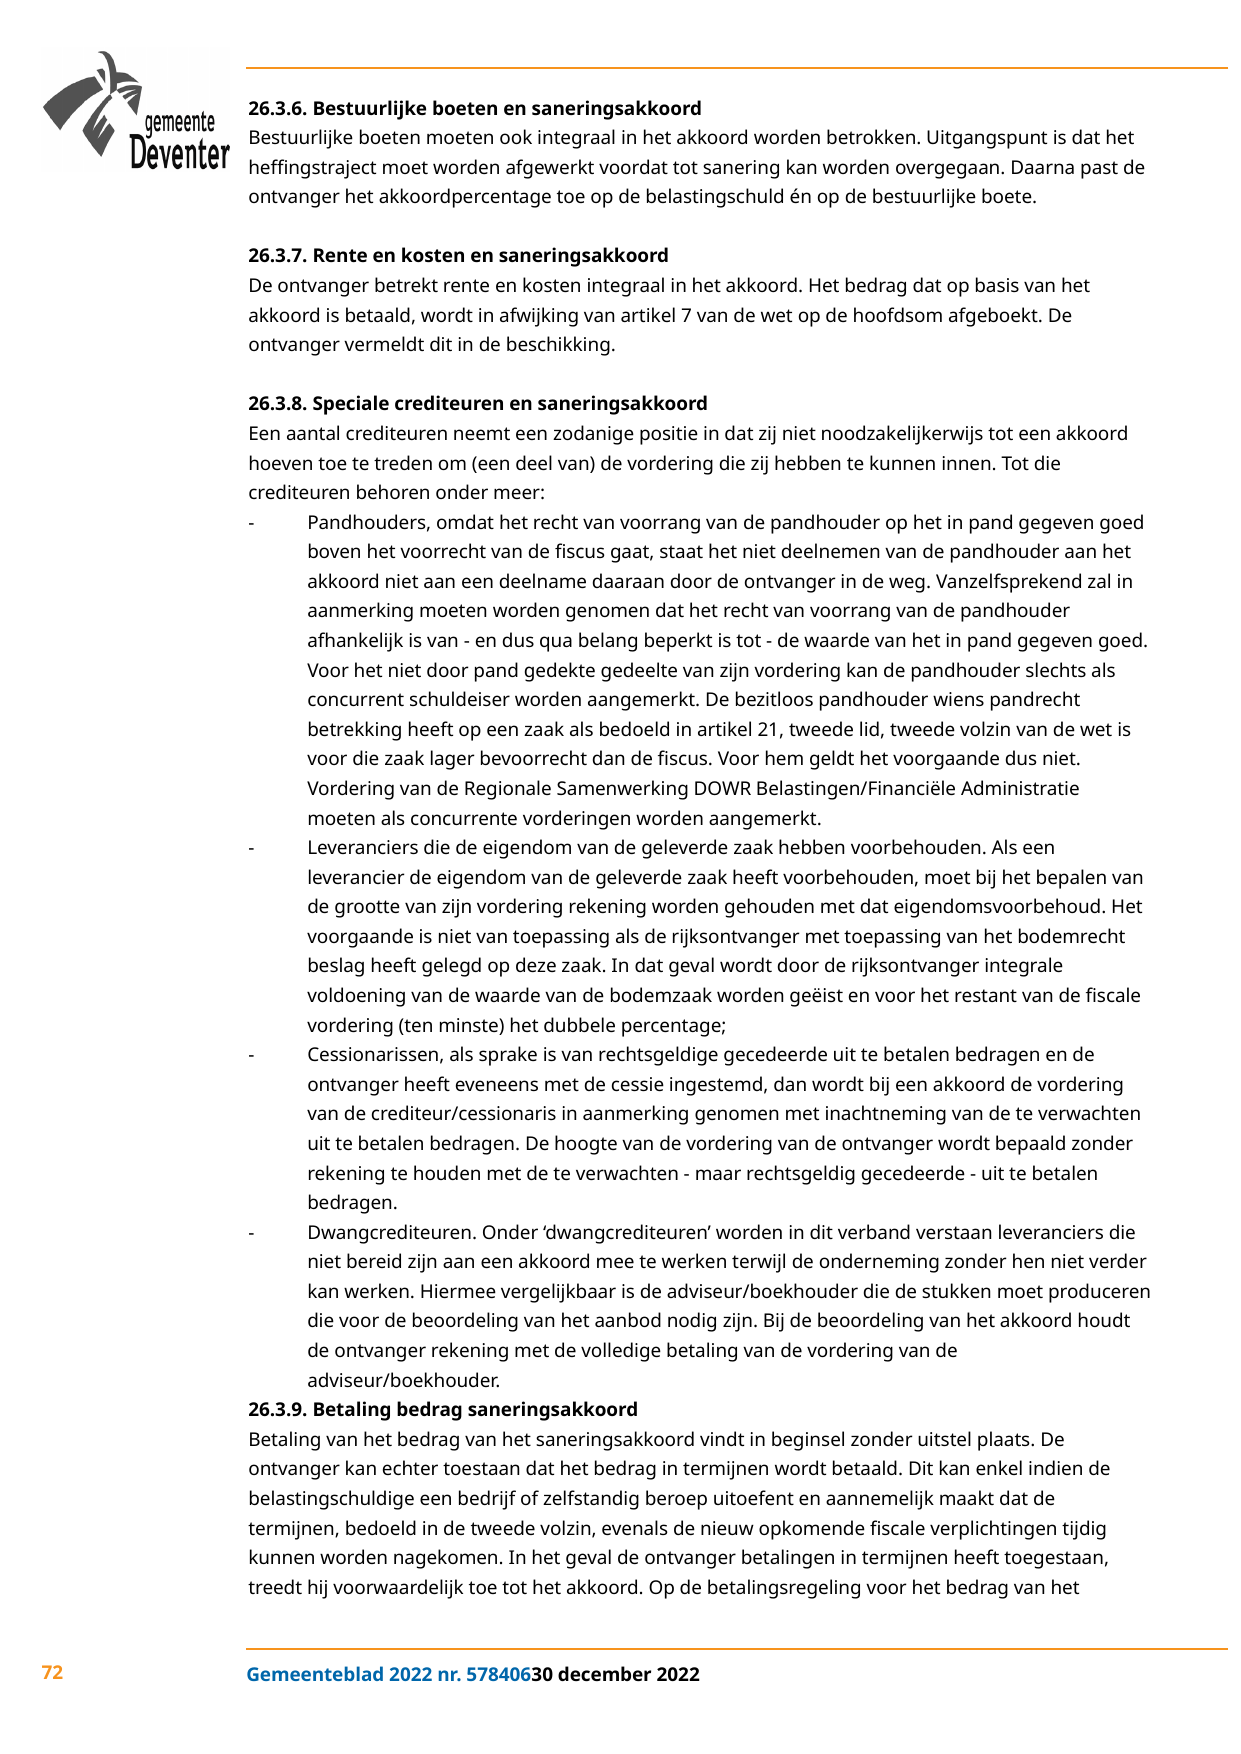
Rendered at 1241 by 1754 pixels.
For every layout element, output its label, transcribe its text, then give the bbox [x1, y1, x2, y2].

list Cessionarissen, als sprake is van rechtsgeldige gecedeerde uit te betalen bedragen en de ontvanger heeft eveneens met de cessie ingestemd, dan wordt bij een akkoord de vordering van de crediteur/cessionaris in aanmerking genomen met inachtneming van de te verwachten uit te betalen bedragen. De hoogte van de vordering van de ontvanger wordt bepaald zonder rekening te houden met de te verwachten - maar rechtsgeldig gecedeerde - uit te betalen bedragen. [248, 1041, 1152, 1215]
text 26.3.8. Speciale crediteuren en saneringsakkoord [248, 391, 1152, 416]
picture [41, 47, 231, 172]
list Pandhouders, omdat het recht van voorrang van de pandhouder op het in pand gegeven goed boven het voorrecht van de fiscus gaat, staat het niet deelnemen van de pandhouder aan het akkoord niet aan een deelname daaraan door de ontvanger in de weg. Vanzelfsprekend zal in aanmerking moeten worden genomen dat het recht van voorrang van de pandhouder afhankelijk is van - en dus qua belang beperkt is tot - de waarde van het in pand gegeven goed. Voor het niet door pand gedekte gedeelte van zijn vordering kan de pandhouder slechts als concurrent schuldeiser worden aangemerkt. De bezitloos pandhouder wiens pandrecht betrekking heeft op een zaak als bedoeld in artikel 21, tweede lid, tweede volzin van de wet is voor die zaak lager bevoorrecht dan de fiscus. Voor hem geldt het voorgaande dus niet. Vordering van de Regionale Samenwerking DOWR Belastingen/Financiële Administratie moeten als concurrente vorderingen worden aangemerkt. [248, 509, 1152, 831]
text Een aantal crediteuren neemt een zodanige positie in dat zij niet noodzakelijkerwijs tot een akkoord hoeven toe te treden om (een deel van) de vordering die zij hebben te kunnen innen. Tot die crediteuren behoren onder meer: [248, 420, 1152, 505]
text 26.3.9. Betaling bedrag saneringsakkoord [248, 1396, 1152, 1422]
text 26.3.6. Bestuurlijke boeten en saneringsakkoord [248, 95, 1152, 121]
text De ontvanger betrekt rente en kosten integraal in het akkoord. Het bedrag dat op basis van het akkoord is betaald, wordt in afwijking van artikel 7 van de wet op de hoofdsom afgeboekt. De ontvanger vermeldt dit in de beschikking. [248, 272, 1152, 357]
list Leveranciers die de eigendom van de geleverde zaak hebben voorbehouden. Als een leverancier de eigendom van de geleverde zaak heeft voorbehouden, moet bij het bepalen van de grootte van zijn vordering rekening worden gehouden met dat eigendomsvoorbehoud. Het voorgaande is niet van toepassing als de rijksontvanger met toepassing van het bodemrecht beslag heeft gelegd op deze zaak. In dat geval wordt door de rijksontvanger integrale voldoening van de waarde van de bodemzaak worden geëist en voor het restant van de fiscale vordering (ten minste) het dubbele percentage; [248, 834, 1152, 1038]
text 26.3.7. Rente en kosten en saneringsakkoord [248, 243, 1152, 268]
list Dwangcrediteuren. Onder ‘dwangcrediteuren’ worden in dit verband verstaan leveranciers die niet bereid zijn aan een akkoord mee te werken terwijl de onderneming zonder hen niet verder kan werken. Hiermee vergelijkbaar is de adviseur/boekhouder die de stukken moet produceren die voor de beoordeling van het aanbod nodig zijn. Bij de beoordeling van het akkoord houdt de ontvanger rekening met de volledige betaling van de vordering van de adviseur/boekhouder. [248, 1219, 1152, 1393]
text Bestuurlijke boeten moeten ook integraal in het akkoord worden betrokken. Uitgangspunt is dat het heffingstraject moet worden afgewerkt voordat tot sanering kan worden overgegaan. Daarna past de ontvanger het akkoordpercentage toe op de belastingschuld én op de bestuurlijke boete. [248, 124, 1152, 209]
text Betaling van het bedrag van het saneringsakkoord vindt in beginsel zonder uitstel plaats. De ontvanger kan echter toestaan dat het bedrag in termijnen wordt betaald. Dit kan enkel indien de belastingschuldige een bedrijf of zelfstandig beroep uitoefent en aannemelijk maakt dat de termijnen, bedoeld in de tweede volzin, evenals de nieuw opkomende fiscale verplichtingen tijdig kunnen worden nagekomen. In het geval de ontvanger betalingen in termijnen heeft toegestaan, treedt hij voorwaardelijk toe tot het akkoord. Op de betalingsregeling voor het bedrag van het [248, 1426, 1152, 1600]
